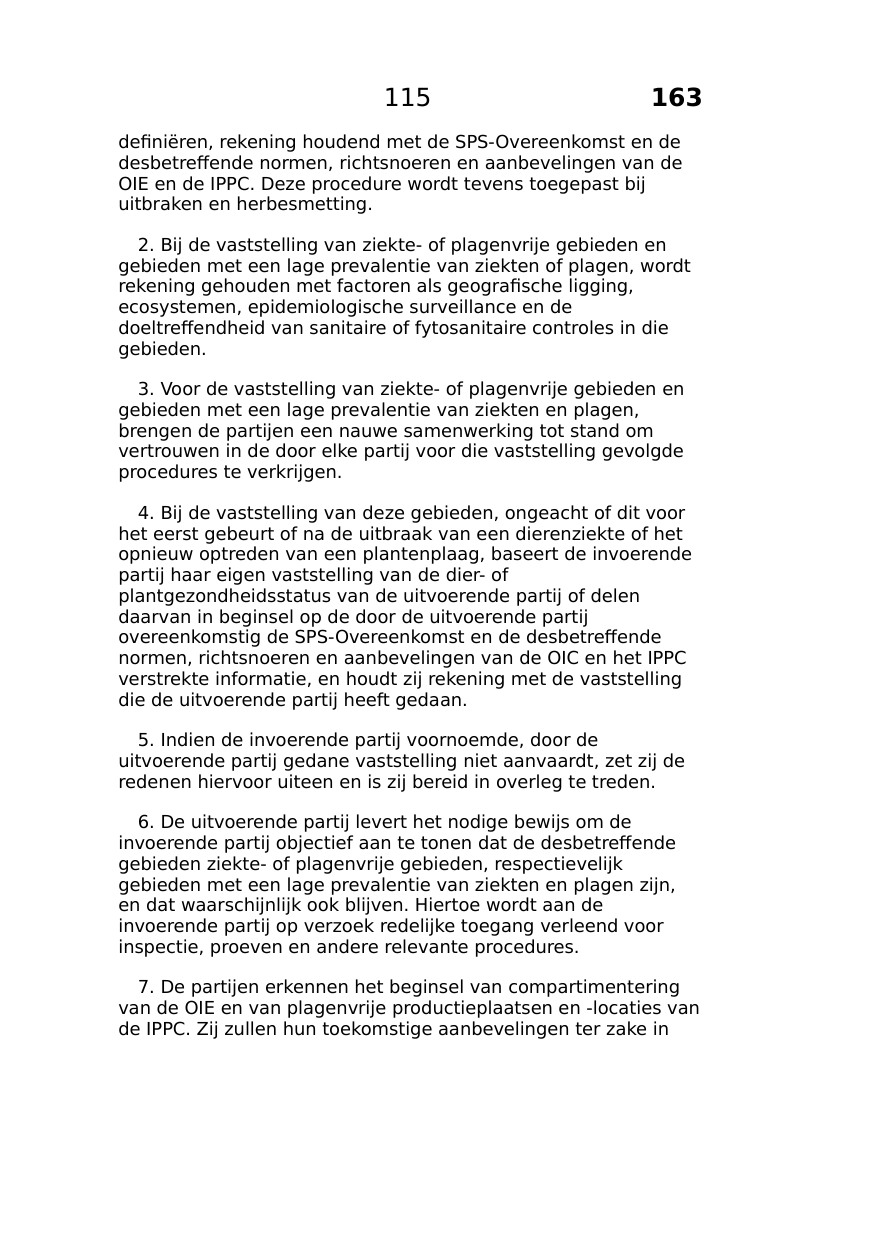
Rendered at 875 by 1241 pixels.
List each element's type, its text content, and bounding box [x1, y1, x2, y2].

text 6. De uitvoerende partij levert het nodige bewijs om de invoerende partij objectief aan te tonen dat de desbetreffende gebieden ziekte- of plagenvrije gebieden, respectievelijk gebieden met een lage prevalentie van ziekten en plagen zijn, en dat waarschijnlijk ook blijven. Hiertoe wordt aan de invoerende partij op verzoek redelijke toegang verleend voor inspectie, proeven en andere relevante procedures. [118, 812, 703, 957]
text 5. Indien de invoerende partij voornoemde, door de uitvoerende partij gedane vaststelling niet aanvaardt, zet zij de redenen hiervoor uiteen en is zij bereid in overleg te treden. [118, 730, 703, 792]
text 4. Bij de vaststelling van deze gebieden, ongeacht of dit voor het eerst gebeurt of na de uitbraak van een dierenziekte of het opnieuw optreden van een plantenplaag, baseert de invoerende partij haar eigen vaststelling van de dier- of plantgezondheidsstatus van de uitvoerende partij of delen daarvan in beginsel op de door de uitvoerende partij overeenkomstig de SPS-Overeenkomst en de desbetreffende normen, richtsnoeren en aanbevelingen van de OIC en het IPPC verstrekte informatie, en houdt zij rekening met de vaststelling die de uitvoerende partij heeft gedaan. [118, 503, 703, 710]
text definiëren, rekening houdend met de SPS-Overeenkomst en de desbetreffende normen, richtsnoeren en aanbevelingen van de OIE en de IPPC. Deze procedure wordt tevens toegepast bij uitbraken en herbesmetting. [118, 132, 703, 215]
text 2. Bij de vaststelling van ziekte- of plagenvrije gebieden en gebieden met een lage prevalentie van ziekten of plagen, wordt rekening gehouden met factoren als geografische ligging, ecosystemen, epidemiologische surveillance en de doeltreffendheid van sanitaire of fytosanitaire controles in die gebieden. [118, 235, 703, 359]
text 7. De partijen erkennen het beginsel van compartimentering van de OIE en van plagenvrije productieplaatsen en -locaties van de IPPC. Zij zullen hun toekomstige aanbevelingen ter zake in [118, 977, 703, 1039]
text 3. Voor de vaststelling van ziekte- of plagenvrije gebieden en gebieden met een lage prevalentie van ziekten en plagen, brengen de partijen een nauwe samenwerking tot stand om vertrouwen in de door elke partij voor die vaststelling gevolgde procedures te verkrijgen. [118, 379, 703, 483]
